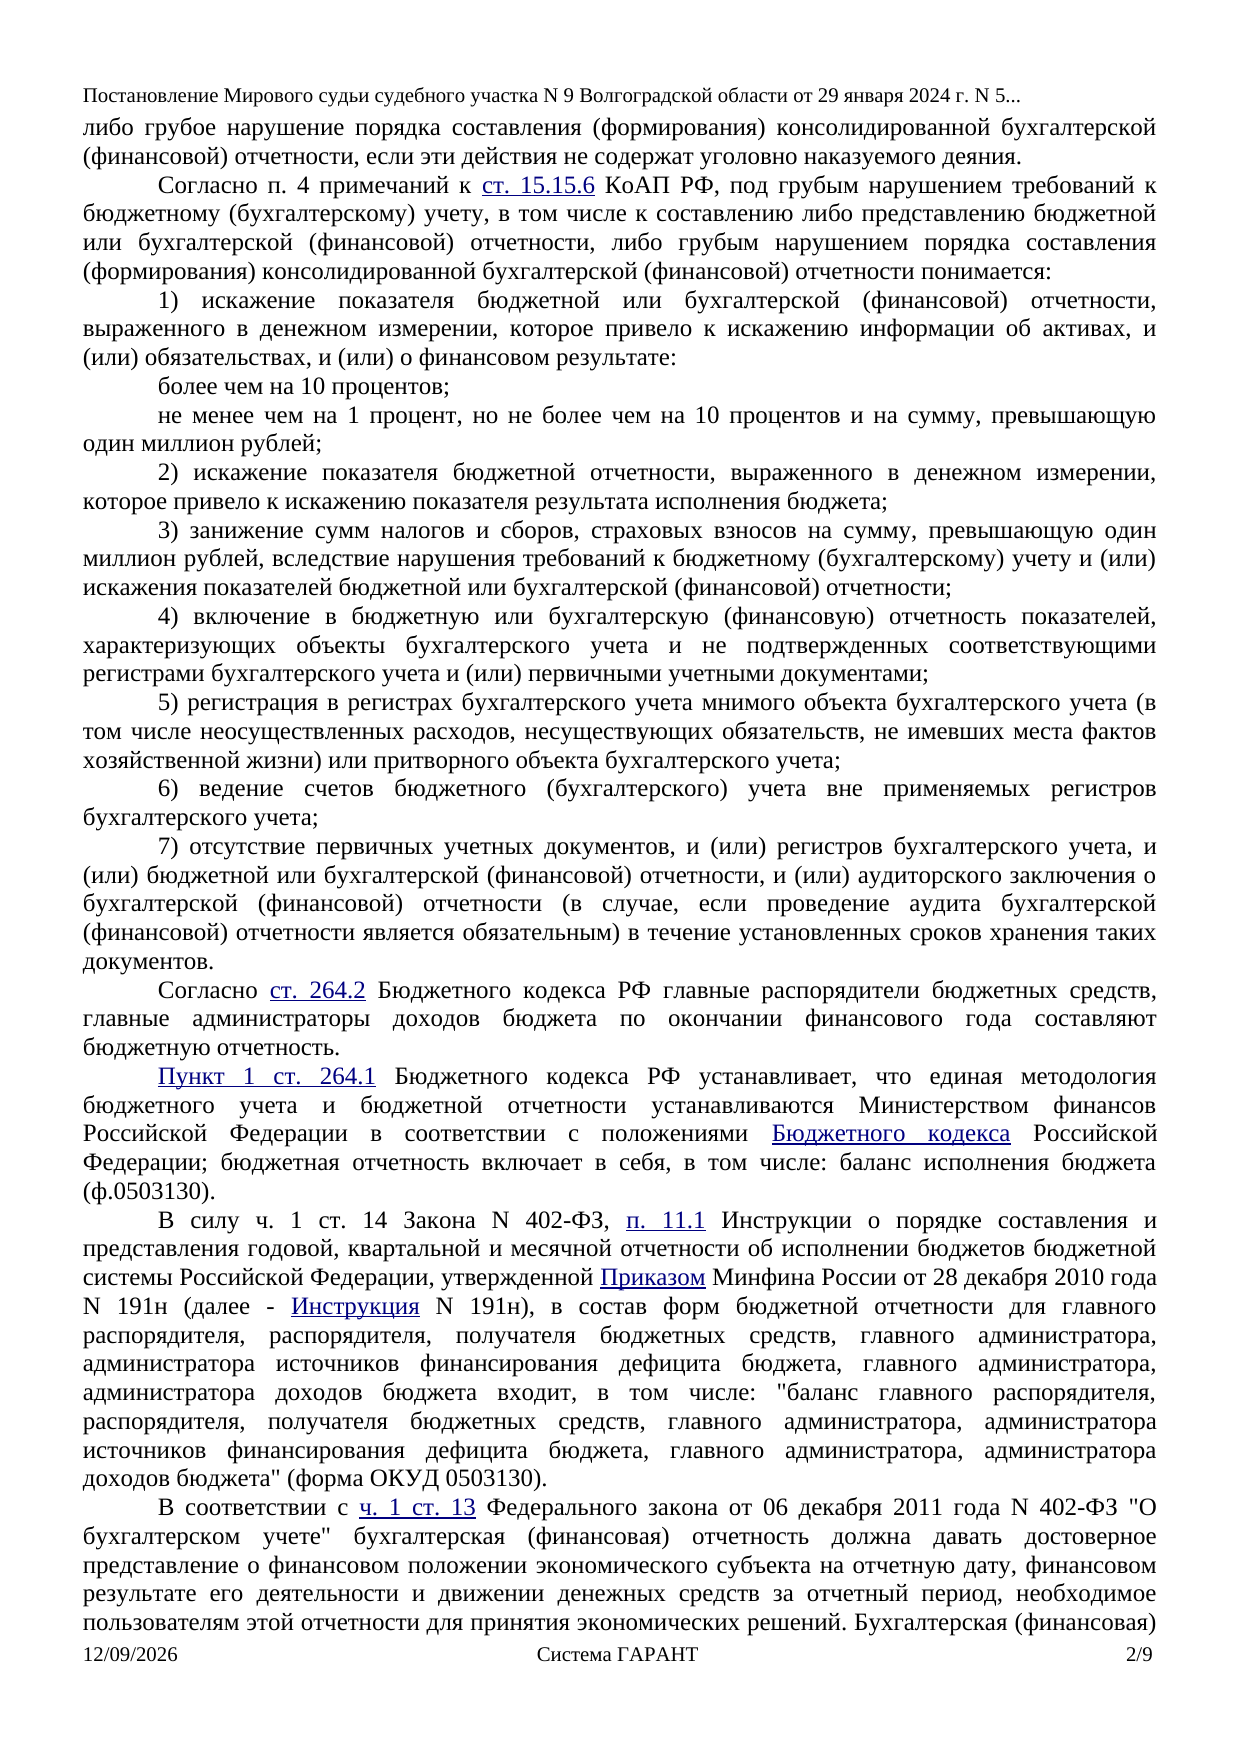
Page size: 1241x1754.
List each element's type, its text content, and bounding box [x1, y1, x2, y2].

text 2) искажение показателя бюджетной отчетности, выраженного в денежном измерении, которое привело к искажению показателя результата исполнения бюджета; [83, 457, 1157, 515]
text Согласно ст. 264.2 Бюджетного кодекса РФ главные распорядители бюджетных средств, главные администраторы доходов бюджета по окончании финансового года составляют бюджетную отчетность. [83, 975, 1157, 1061]
text 5) регистрация в регистрах бухгалтерского учета мнимого объекта бухгалтерского учета (в том числе неосуществленных расходов, несуществующих обязательств, не имевших места фактов хозяйственной жизни) или притворного объекта бухгалтерского учета; [83, 687, 1157, 773]
text 6) ведение счетов бюджетного (бухгалтерского) учета вне применяемых регистров бухгалтерского учета; [83, 773, 1157, 831]
text либо грубое нарушение порядка составления (формирования) консолидированной бухгалтерской (финансовой) отчетности, если эти действия не содержат уголовно наказуемого деяния. [83, 112, 1157, 170]
text более чем на 10 процентов; [83, 371, 1157, 400]
text В силу ч. 1 ст. 14 Закона N 402-ФЗ, п. 11.1 Инструкции о порядке составления и представления годовой, квартальной и месячной отчетности об исполнении бюджетов бюджетной системы Российской Федерации, утвержденной Приказом Минфина России от 28 декабря 2010 года N 191н (далее - Инструкция N 191н), в состав форм бюджетной отчетности для главного распорядителя, распорядителя, получателя бюджетных средств, главного администратора, администратора источников финансирования дефицита бюджета, главного администратора, администратора доходов бюджета входит, в том числе: "баланс главного распорядителя, распорядителя, получателя бюджетных средств, главного администратора, администратора источников финансирования дефицита бюджета, главного администратора, администратора доходов бюджета" (форма ОКУД 0503130). [83, 1205, 1157, 1492]
text 7) отсутствие первичных учетных документов, и (или) регистров бухгалтерского учета, и (или) бюджетной или бухгалтерской (финансовой) отчетности, и (или) аудиторского заключения о бухгалтерской (финансовой) отчетности (в случае, если проведение аудита бухгалтерской (финансовой) отчетности является обязательным) в течение установленных сроков хранения таких документов. [83, 831, 1157, 975]
text не менее чем на 1 процент, но не более чем на 10 процентов и на сумму, превышающую один миллион рублей; [83, 400, 1157, 457]
text 3) занижение сумм налогов и сборов, страховых взносов на сумму, превышающую один миллион рублей, вследствие нарушения требований к бюджетному (бухгалтерскому) учету и (или) искажения показателей бюджетной или бухгалтерской (финансовой) отчетности; [83, 515, 1157, 601]
text В соответствии с ч. 1 ст. 13 Федерального закона от 06 декабря 2011 года N 402-ФЗ "О бухгалтерском учете" бухгалтерская (финансовая) отчетность должна давать достоверное представление о финансовом положении экономического субъекта на отчетную дату, финансовом результате его деятельности и движении денежных средств за отчетный период, необходимое пользователям этой отчетности для принятия экономических решений. Бухгалтерская (финансовая) [83, 1492, 1157, 1636]
text 4) включение в бюджетную или бухгалтерскую (финансовую) отчетность показателей, характеризующих объекты бухгалтерского учета и не подтвержденных соответствующими регистрами бухгалтерского учета и (или) первичными учетными документами; [83, 601, 1157, 687]
text 1) искажение показателя бюджетной или бухгалтерской (финансовой) отчетности, выраженного в денежном измерении, которое привело к искажению информации об активах, и (или) обязательствах, и (или) о финансовом результате: [83, 285, 1157, 371]
text Согласно п. 4 примечаний к ст. 15.15.6 КоАП РФ, под грубым нарушением требований к бюджетному (бухгалтерскому) учету, в том числе к составлению либо представлению бюджетной или бухгалтерской (финансовой) отчетности, либо грубым нарушением порядка составления (формирования) консолидированной бухгалтерской (финансовой) отчетности понимается: [83, 170, 1157, 285]
text Пункт 1 ст. 264.1 Бюджетного кодекса РФ устанавливает, что единая методология бюджетного учета и бюджетной отчетности устанавливаются Министерством финансов Российской Федерации в соответствии с положениями Бюджетного кодекса Российской Федерации; бюджетная отчетность включает в себя, в том числе: баланс исполнения бюджета (ф.0503130). [83, 1061, 1157, 1205]
